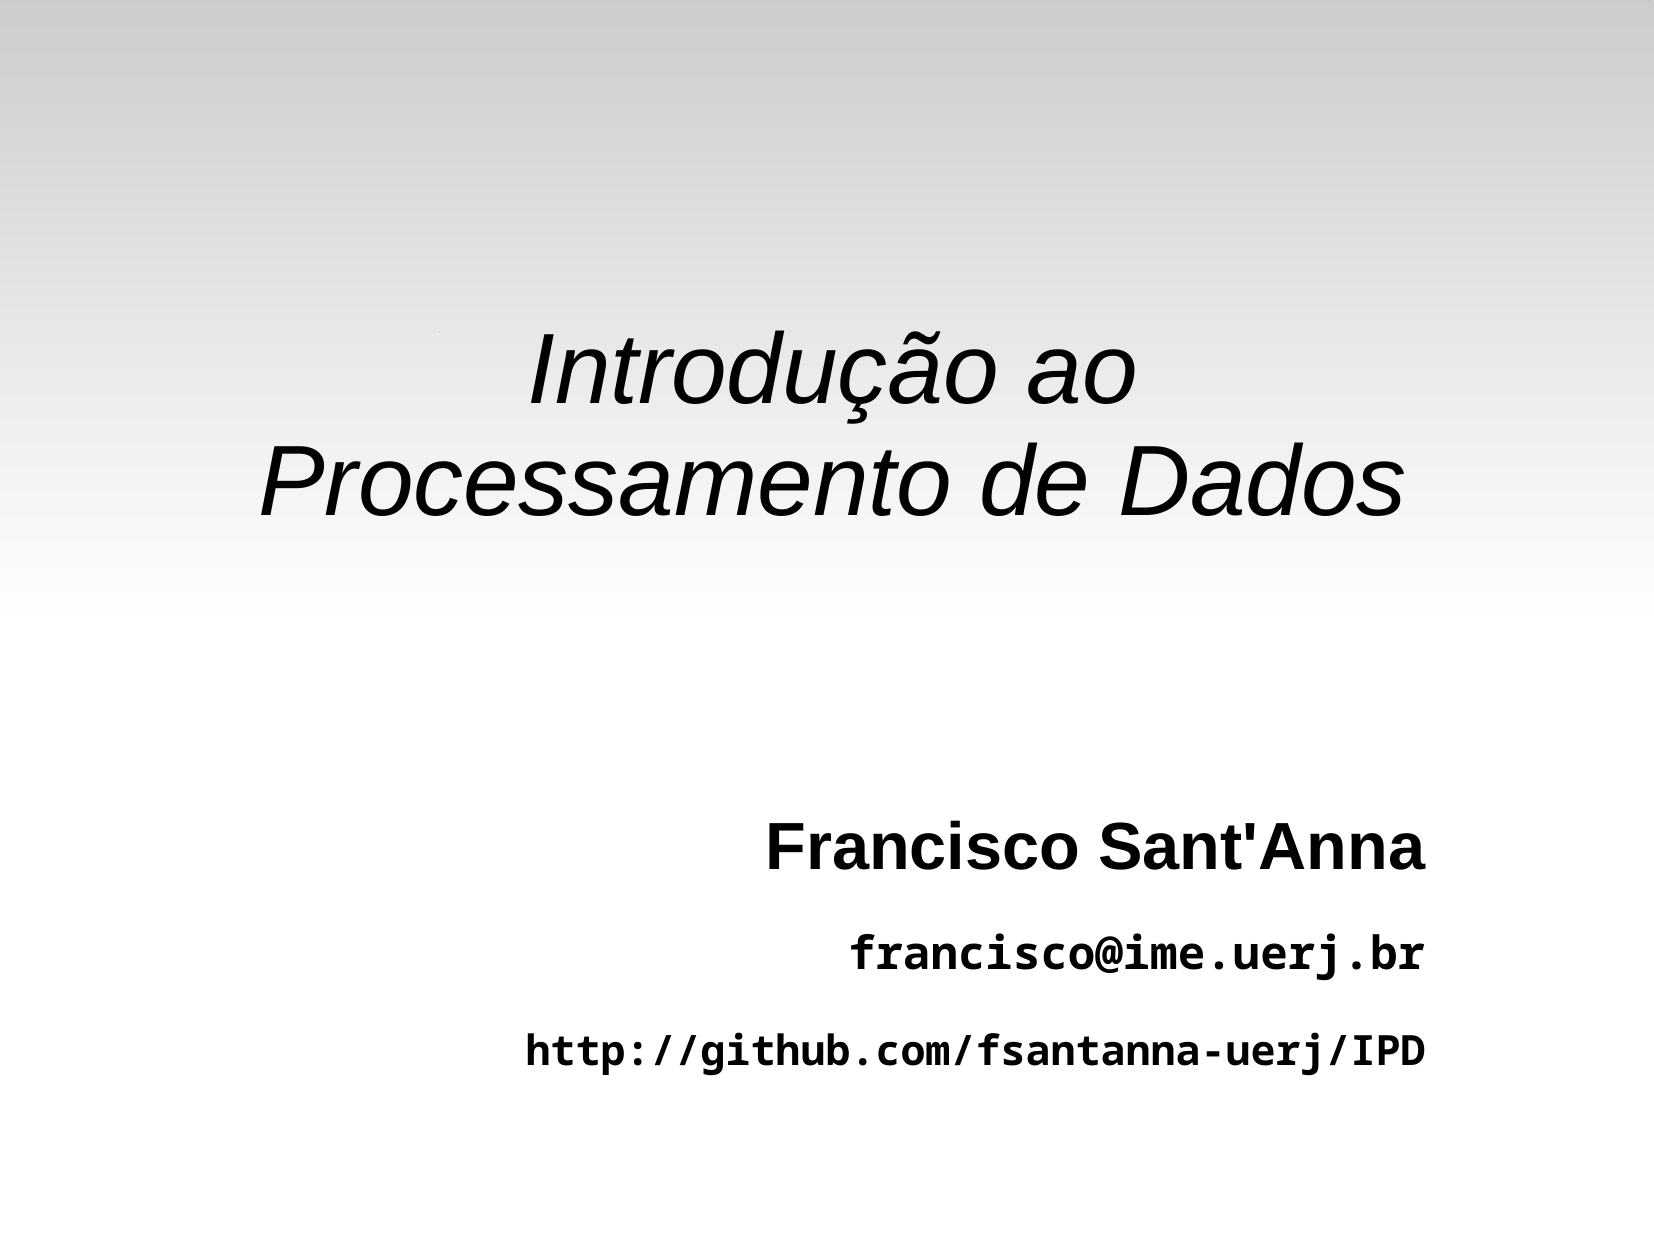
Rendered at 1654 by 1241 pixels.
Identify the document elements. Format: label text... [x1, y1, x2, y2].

subtitle Introdução ao Processamento de Dados [88, 283, 1577, 567]
text_box Francisco Sant'Anna francisco@ime.uerj.br http://github.com/fsantanna-uerj/IPD [510, 801, 1441, 1065]
